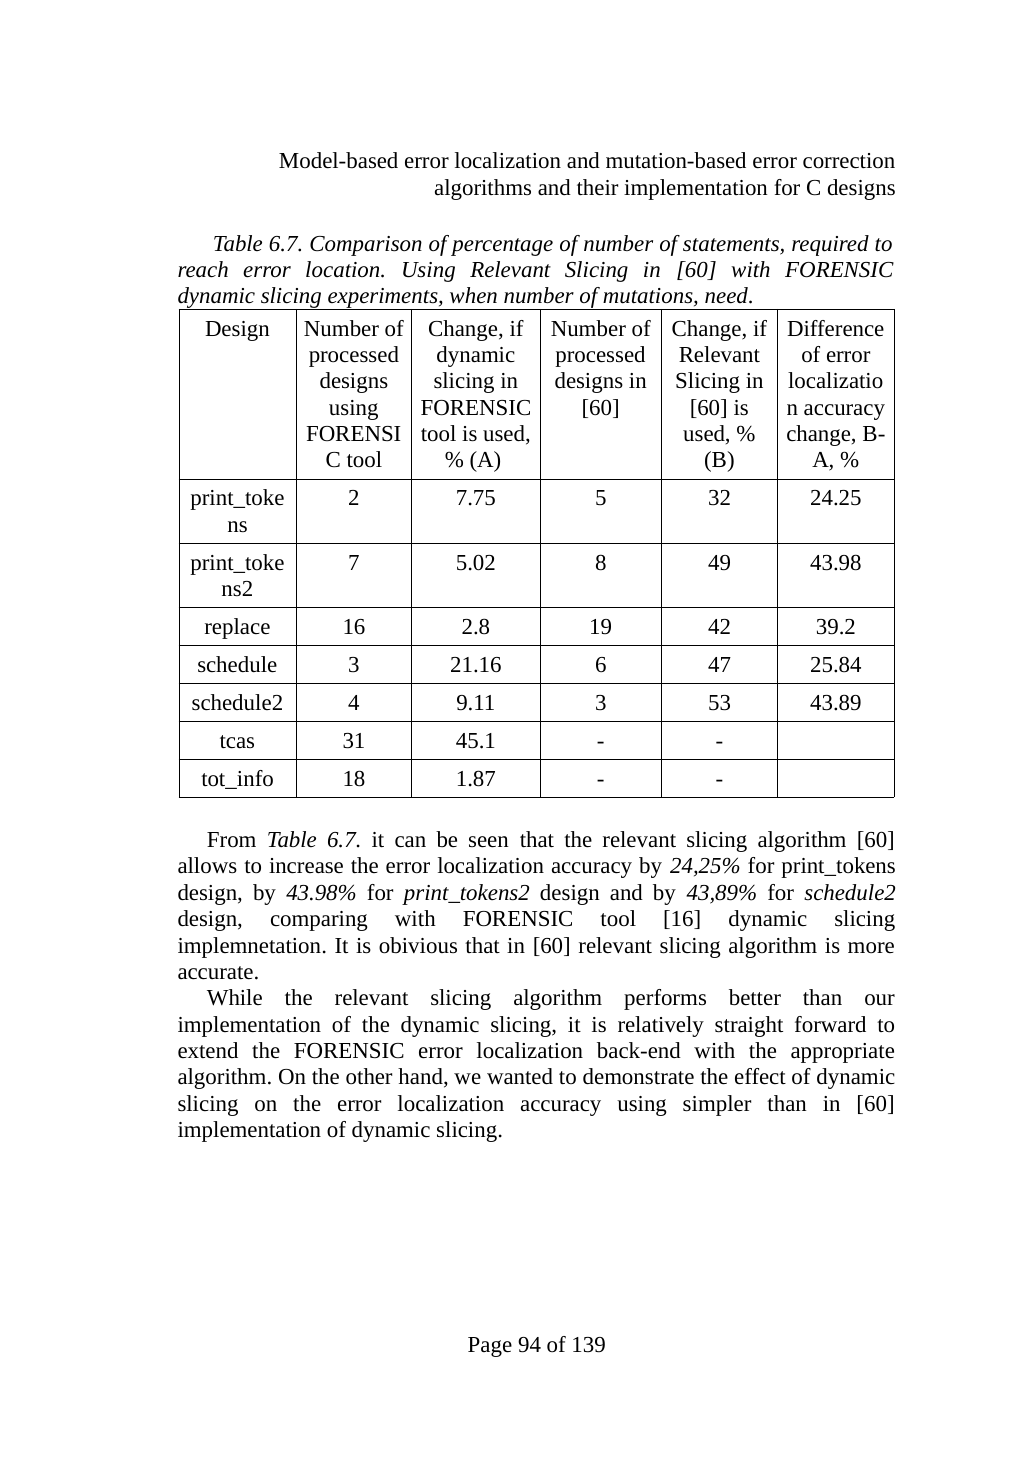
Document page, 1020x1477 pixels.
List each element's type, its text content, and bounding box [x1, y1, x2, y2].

table_header Design [180, 310, 296, 478]
table_cell 7 [297, 544, 411, 607]
table_cell 7.75 [412, 480, 540, 543]
table_cell 31 [297, 722, 411, 759]
table_cell - [541, 722, 661, 759]
table_cell 5 [541, 480, 661, 543]
text Table 6.7. Comparison of percentage of number of statements, required to reach error location. Using Relevant Slicing in [60] with FORENSIC dynamic slicing experiments, when number of mutations, need. [177, 230, 896, 309]
table_cell - [662, 722, 777, 759]
table_header Number of processed designs in [60] [541, 310, 661, 478]
table_cell schedule [180, 646, 296, 683]
table_cell 21.16 [412, 646, 540, 683]
table_cell 3 [541, 684, 661, 721]
table_cell 19 [541, 608, 661, 645]
table_cell 42 [662, 608, 777, 645]
table_cell tot_info [180, 760, 296, 797]
table_cell 43.98 [778, 544, 894, 607]
table_cell tcas [180, 722, 296, 759]
table_cell 3 [297, 646, 411, 683]
table_cell 8 [541, 544, 661, 607]
table_cell 5.02 [412, 544, 540, 607]
table_cell 53 [662, 684, 777, 721]
table_cell 47 [662, 646, 777, 683]
table_cell 39.2 [778, 608, 894, 645]
table_cell - [541, 760, 661, 797]
text From Table 6.7. it can be seen that the relevant slicing algorithm [60] allows to increase the error localization accuracy by 24,25% for print_tokens design, by 43.98% for print_tokens2 design and by 43,89% for schedule2 design, comparing with FORENSIC tool [16] dynamic slicing implemnetation. It is obivious that in [60] relevant slicing algorithm is more accurate. [177, 826, 896, 984]
table_header Difference of error localization accuracy change, B-A, % [778, 310, 894, 478]
table_cell 9.11 [412, 684, 540, 721]
table_cell 2.8 [412, 608, 540, 645]
table_cell replace [180, 608, 296, 645]
table_cell 4 [297, 684, 411, 721]
table_header Change, if Relevant Slicing in [60] is used, % (B) [662, 310, 777, 478]
table_cell 49 [662, 544, 777, 607]
table_cell print_tokens2 [180, 544, 296, 607]
table_cell 2 [297, 480, 411, 543]
table_cell 24.25 [778, 480, 894, 543]
text While the relevant slicing algorithm performs better than our implementation of the dynamic slicing, it is relatively straight forward to extend the FORENSIC error localization back-end with the appropriate algorithm. On the other hand, we wanted to demonstrate the effect of dynamic slicing on the error localization accuracy using simpler than in [60] implementation of dynamic slicing. [177, 984, 896, 1142]
table_cell 1.87 [412, 760, 540, 797]
table_cell 43.89 [778, 684, 894, 721]
table_cell 6 [541, 646, 661, 683]
table_cell 18 [297, 760, 411, 797]
table_cell 16 [297, 608, 411, 645]
table_header Number of processed designs using FORENSIC tool [297, 310, 411, 478]
table_cell schedule2 [180, 684, 296, 721]
table_cell 25.84 [778, 646, 894, 683]
table_cell 45.1 [412, 722, 540, 759]
table_cell 32 [662, 480, 777, 543]
table_header Change, if dynamic slicing in FORENSIC tool is used, % (A) [412, 310, 540, 478]
table_cell print_tokens [180, 480, 296, 543]
table_cell [778, 722, 894, 759]
table_cell [778, 760, 894, 797]
table_cell - [662, 760, 777, 797]
